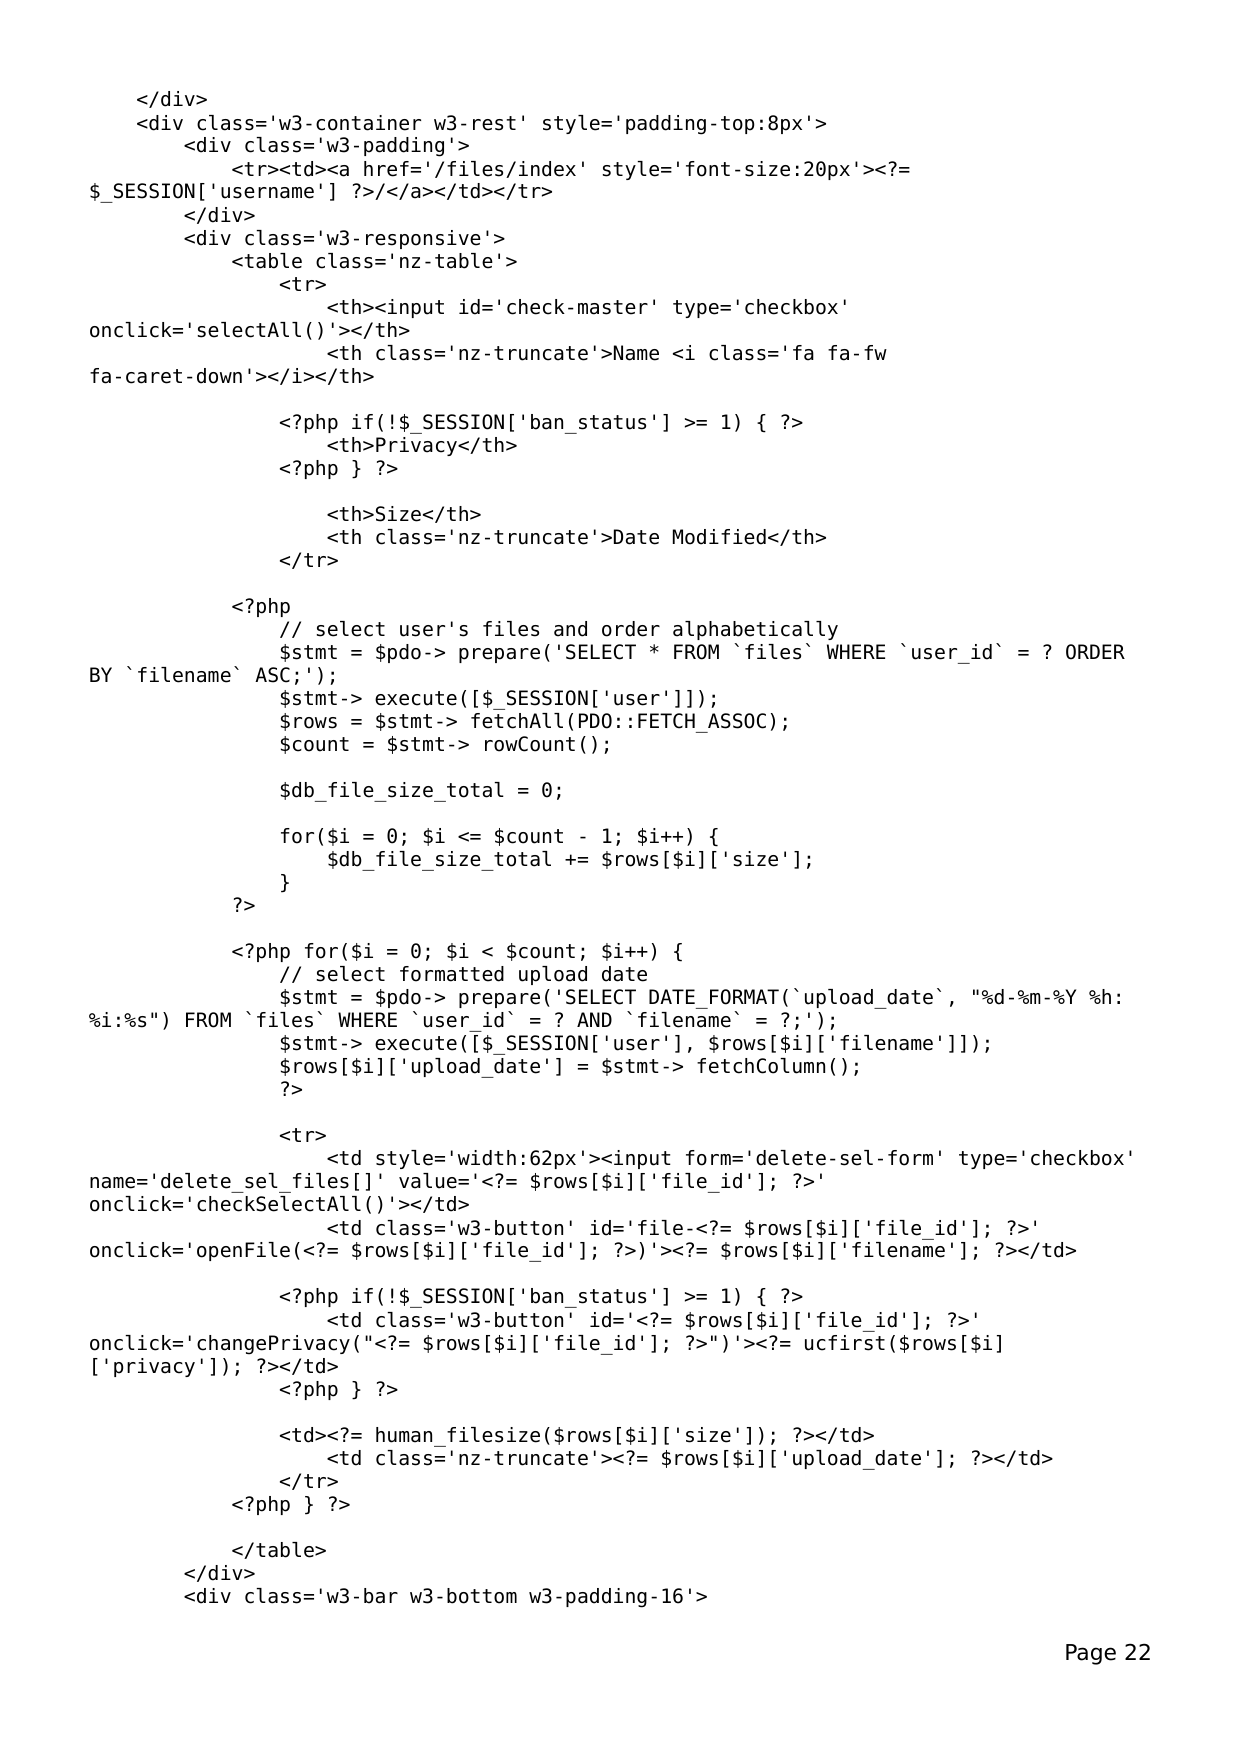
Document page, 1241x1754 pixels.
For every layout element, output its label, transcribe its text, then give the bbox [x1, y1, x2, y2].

text <div class='w3-responsive'> [88, 227, 1152, 250]
text } [88, 871, 1152, 894]
text <th><input id='check-master' type='checkbox' onclick='selectAll()'></th> [88, 296, 1152, 342]
text ?> [88, 894, 1152, 917]
text $db_file_size_total = 0; [88, 779, 1152, 802]
text <?php [88, 595, 1152, 618]
text // select user's files and order alphabetically [88, 618, 1152, 641]
text <?php for($i = 0; $i < $count; $i++) { [88, 940, 1152, 963]
text <th class='nz-truncate'>Date Modified</th> [88, 526, 1152, 549]
text <div class='w3-container w3-rest' style='padding-top:8px'> [88, 112, 1152, 134]
text <?php if(!$_SESSION['ban_status'] >= 1) { ?> [88, 411, 1152, 434]
text </div> [88, 204, 1152, 227]
text // select formatted upload date [88, 963, 1152, 986]
text <?php } ?> [88, 1378, 1152, 1401]
text <div class='w3-padding'> [88, 134, 1152, 158]
text <td class='nz-truncate'><?= $rows[$i]['upload_date']; ?></td> [88, 1447, 1152, 1470]
text $rows[$i]['upload_date'] = $stmt-> fetchColumn(); [88, 1055, 1152, 1078]
text ?> [88, 1078, 1152, 1101]
text <tr> [88, 273, 1152, 296]
text <div class='w3-bar w3-bottom w3-padding-16'> [88, 1585, 1152, 1608]
text $count = $stmt-> rowCount(); [88, 733, 1152, 756]
text </div> [88, 88, 1152, 112]
text <td style='width:62px'><input form='delete-sel-form' type='checkbox' name='delete_sel_files[]' value='<?= $rows[$i]['file_id']; ?>' onclick='checkSelectAll()'></td> [88, 1147, 1152, 1217]
text for($i = 0; $i <= $count - 1; $i++) { [88, 825, 1152, 848]
text <tr><td><a href='/files/index' style='font-size:20px'><?= $_SESSION['username'] ?>/</a></td></tr> [88, 158, 1152, 204]
text $rows = $stmt-> fetchAll(PDO::FETCH_ASSOC); [88, 710, 1152, 733]
text <?php } ?> [88, 457, 1152, 480]
text <th>Size</th> [88, 503, 1152, 526]
text <?php } ?> [88, 1493, 1152, 1516]
text <td class='w3-button' id='file-<?= $rows[$i]['file_id']; ?>' onclick='openFile(<?= $rows[$i]['file_id']; ?>)'><?= $rows[$i]['filename']; ?></td> [88, 1217, 1152, 1263]
text <th class='nz-truncate'>Name <i class='fa fa-fw fa-caret-down'></i></th> [88, 342, 1152, 388]
text $stmt = $pdo-> prepare('SELECT * FROM `files` WHERE `user_id` = ? ORDER BY `filename` ASC;'); [88, 641, 1152, 687]
text $stmt = $pdo-> prepare('SELECT DATE_FORMAT(`upload_date`, "%d-%m-%Y %h:%i:%s") FROM `files` WHERE `user_id` = ? AND `filename` = ?;'); [88, 986, 1152, 1032]
text $stmt-> execute([$_SESSION['user']]); [88, 687, 1152, 710]
text </table> [88, 1539, 1152, 1562]
text <th>Privacy</th> [88, 434, 1152, 457]
text $db_file_size_total += $rows[$i]['size']; [88, 848, 1152, 871]
text </tr> [88, 549, 1152, 572]
text </div> [88, 1562, 1152, 1585]
text <tr> [88, 1124, 1152, 1147]
text </tr> [88, 1470, 1152, 1493]
text <td class='w3-button' id='<?= $rows[$i]['file_id']; ?>' onclick='changePrivacy("<?= $rows[$i]['file_id']; ?>")'><?= ucfirst($rows[$i]['privacy']); ?></td> [88, 1309, 1152, 1378]
text <td><?= human_filesize($rows[$i]['size']); ?></td> [88, 1424, 1152, 1447]
text <table class='nz-table'> [88, 250, 1152, 273]
text $stmt-> execute([$_SESSION['user'], $rows[$i]['filename']]); [88, 1032, 1152, 1055]
text <?php if(!$_SESSION['ban_status'] >= 1) { ?> [88, 1286, 1152, 1309]
